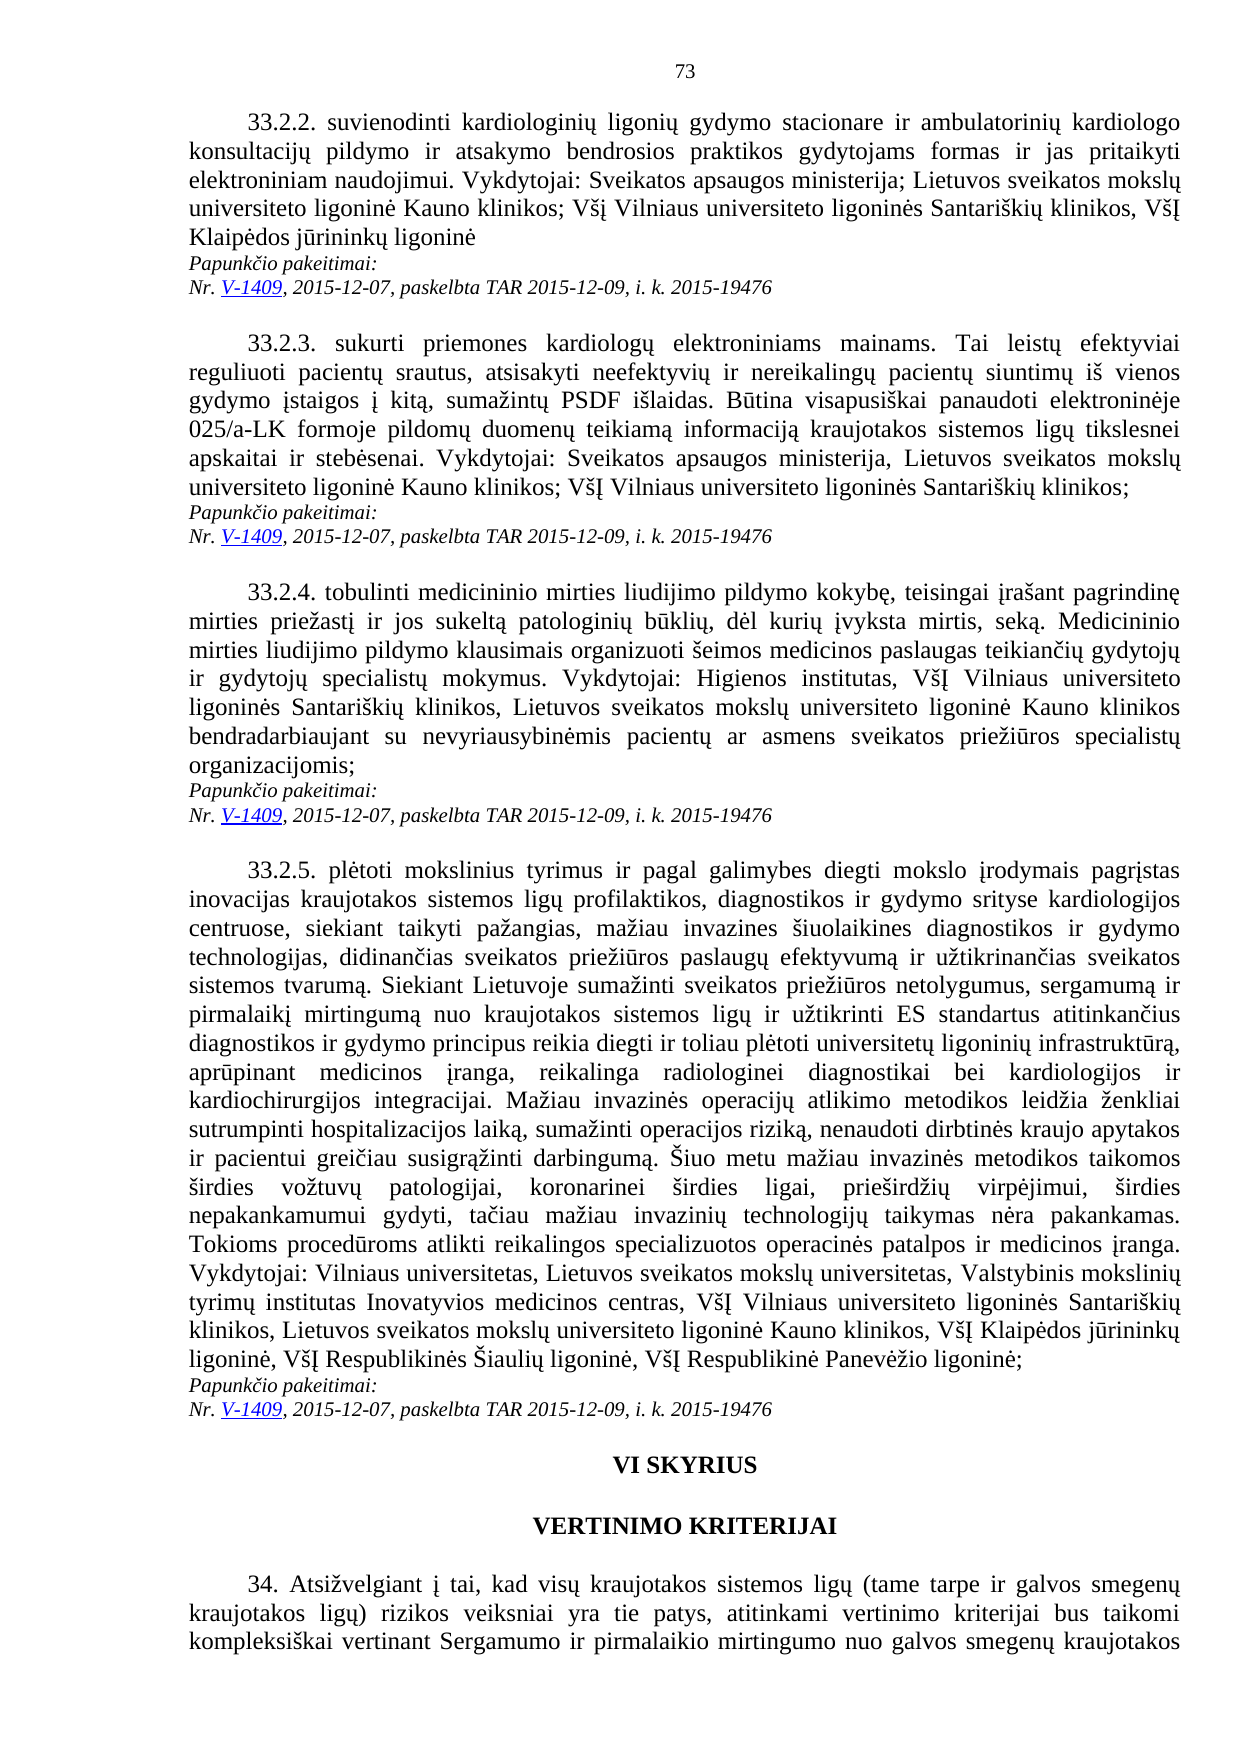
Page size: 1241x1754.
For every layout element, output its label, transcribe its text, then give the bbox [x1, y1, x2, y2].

text Nr. V-1409, 2015-12-07, paskelbta TAR 2015-12-09, i. k. 2015-19476 [188, 1397, 1181, 1421]
text 33.2.3. sukurti priemones kardiologų elektroniniams mainams. Tai leistų efektyviai reguliuoti pacientų srautus, atsisakyti neefektyvių ir nereikalingų pacientų siuntimų iš vienos gydymo įstaigos į kitą, sumažintų PSDF išlaidas. Būtina visapusiškai panaudoti elektroninėje 025/a-LK formoje pildomų duomenų teikiamą informaciją kraujotakos sistemos ligų tikslesnei apskaitai ir stebėsenai. Vykdytojai: Sveikatos apsaugos ministerija, Lietuvos sveikatos mokslų universiteto ligoninė Kauno klinikos; VšĮ Vilniaus universiteto ligoninės Santariškių klinikos; [188, 328, 1181, 500]
text Nr. V-1409, 2015-12-07, paskelbta TAR 2015-12-09, i. k. 2015-19476 [188, 524, 1181, 548]
text Papunkčio pakeitimai: [188, 500, 1181, 524]
text Papunkčio pakeitimai: [188, 1373, 1181, 1397]
text 33.2.5. plėtoti mokslinius tyrimus ir pagal galimybes diegti mokslo įrodymais pagrįstas inovacijas kraujotakos sistemos ligų profilaktikos, diagnostikos ir gydymo srityse kardiologijos centruose, siekiant taikyti pažangias, mažiau invazines šiuolaikines diagnostikos ir gydymo technologijas, didinančias sveikatos priežiūros paslaugų efektyvumą ir užtikrinančias sveikatos sistemos tvarumą. Siekiant Lietuvoje sumažinti sveikatos priežiūros netolygumus, sergamumą ir pirmalaikį mirtingumą nuo kraujotakos sistemos ligų ir užtikrinti ES standartus atitinkančius diagnostikos ir gydymo principus reikia diegti ir toliau plėtoti universitetų ligoninių infrastruktūrą, aprūpinant medicinos įranga, reikalinga radiologinei diagnostikai bei kardiologijos ir kardiochirurgijos integracijai. Mažiau invazinės operacijų atlikimo metodikos leidžia ženkliai sutrumpinti hospitalizacijos laiką, sumažinti operacijos riziką, nenaudoti dirbtinės kraujo apytakos ir pacientui greičiau susigrąžinti darbingumą. Šiuo metu mažiau invazinės metodikos taikomos širdies vožtuvų patologijai, koronarinei širdies ligai, prieširdžių virpėjimui, širdies nepakankamumui gydyti, tačiau mažiau invazinių technologijų taikymas nėra pakankamas. Tokioms procedūroms atlikti reikalingos specializuotos operacinės patalpos ir medicinos įranga. Vykdytojai: Vilniaus universitetas, Lietuvos sveikatos mokslų universitetas, Valstybinis mokslinių tyrimų institutas Inovatyvios medicinos centras, VšĮ Vilniaus universiteto ligoninės Santariškių klinikos, Lietuvos sveikatos mokslų universiteto ligoninė Kauno klinikos, VšĮ Klaipėdos jūrininkų ligoninė, VšĮ Respublikinės Šiaulių ligoninė, VšĮ Respublikinė Panevėžio ligoninė; [188, 855, 1181, 1373]
text 33.2.4. tobulinti medicininio mirties liudijimo pildymo kokybę, teisingai įrašant pagrindinę mirties priežastį ir jos sukeltą patologinių būklių, dėl kurių įvyksta mirtis, seką. Medicininio mirties liudijimo pildymo klausimais organizuoti šeimos medicinos paslaugas teikiančių gydytojų ir gydytojų specialistų mokymus. Vykdytojai: Higienos institutas, VšĮ Vilniaus universiteto ligoninės Santariškių klinikos, Lietuvos sveikatos mokslų universiteto ligoninė Kauno klinikos bendradarbiaujant su nevyriausybinėmis pacientų ar asmens sveikatos priežiūros specialistų organizacijomis; [188, 577, 1181, 778]
text Papunkčio pakeitimai: [188, 778, 1181, 802]
text Nr. V-1409, 2015-12-07, paskelbta TAR 2015-12-09, i. k. 2015-19476 [188, 275, 1181, 299]
text Papunkčio pakeitimai: [188, 251, 1181, 275]
text 34. Atsižvelgiant į tai, kad visų kraujotakos sistemos ligų (tame tarpe ir galvos smegenų kraujotakos ligų) rizikos veiksniai yra tie patys, atitinkami vertinimo kriterijai bus taikomi kompleksiškai vertinant Sergamumo ir pirmalaikio mirtingumo nuo galvos smegenų kraujotakos [188, 1569, 1181, 1655]
text 33.2.2. suvienodinti kardiologinių ligonių gydymo stacionare ir ambulatorinių kardiologo konsultacijų pildymo ir atsakymo bendrosios praktikos gydytojams formas ir jas pritaikyti elektroniniam naudojimui. Vykdytojai: Sveikatos apsaugos ministerija; Lietuvos sveikatos mokslų universiteto ligoninė Kauno klinikos; Všį Vilniaus universiteto ligoninės Santariškių klinikos, VšĮ Klaipėdos jūrininkų ligoninė [188, 107, 1181, 251]
text VERTINIMO KRITERIJAI [188, 1511, 1181, 1540]
text Nr. V-1409, 2015-12-07, paskelbta TAR 2015-12-09, i. k. 2015-19476 [188, 802, 1181, 827]
text VI SKYRIUS [188, 1450, 1181, 1478]
